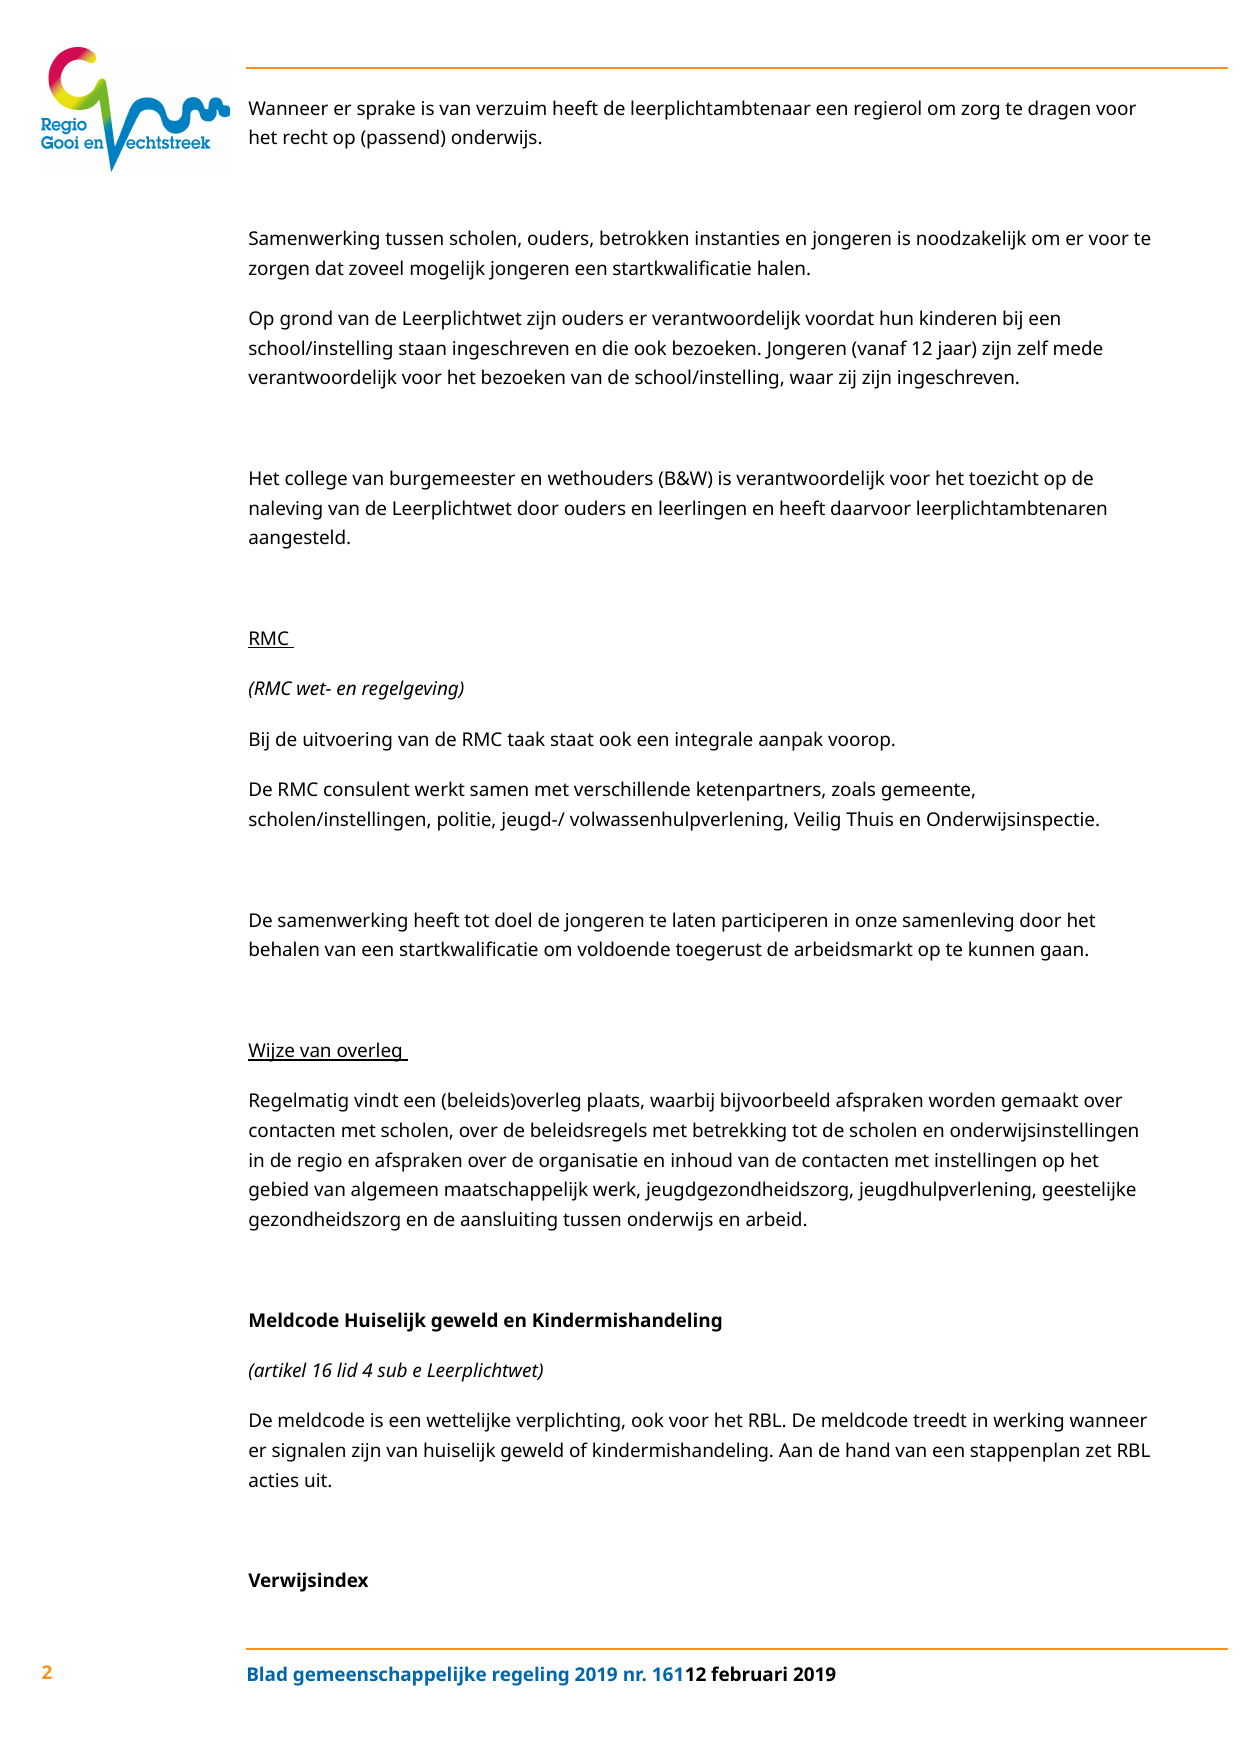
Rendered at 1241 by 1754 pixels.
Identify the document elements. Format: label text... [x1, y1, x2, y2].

text (RMC wet- en regelgeving) [248, 676, 1152, 701]
text Meldcode Huiselijk geweld en Kindermishandeling [248, 1307, 1152, 1333]
text (artikel 16 lid 4 sub e Leerplichtwet) [248, 1357, 1152, 1383]
picture [113, 110, 231, 172]
text Samenwerking tussen scholen, ouders, betrokken instanties en jongeren is noodzakelijk om er voor te zorgen dat zoveel mogelijk jongeren een startkwalificatie halen. [248, 225, 1152, 281]
text De samenwerking heeft tot doel de jongeren te laten participeren in onze samenleving door het behalen van een startkwalificatie om voldoende toegerust de arbeidsmarkt op te kunnen gaan. [248, 907, 1152, 962]
text De RMC consulent werkt samen met verschillende ketenpartners, zoals gemeente, scholen/instellingen, politie, jeugd-/ volwassenhulpverlening, Veilig Thuis en Onderwijsinspectie. [248, 776, 1152, 832]
text Het college van burgemeester en wethouders (B&W) is verantwoordelijk voor het toezicht op de naleving van de Leerplichtwet door ouders en leerlingen en heeft daarvoor leerplichtambtenaren aangesteld. [248, 465, 1152, 550]
text Regelmatig vindt een (beleids)overleg plaats, waarbij bijvoorbeeld afspraken worden gemaakt over contacten met scholen, over de beleidsregels met betrekking tot de scholen en onderwijsinstellingen in de regio en afspraken over de organisatie en inhoud van de contacten met instellingen op het gebied van algemeen maatschappelijk werk, jeugdgezondheidszorg, jeugdhulpverlening, geestelijke gezondheidszorg en de aansluiting tussen onderwijs en arbeid. [248, 1088, 1152, 1232]
text RMC [248, 625, 1152, 651]
text Bij de uitvoering van de RMC taak staat ook een integrale aanpak voorop. [248, 726, 1152, 752]
text De meldcode is een wettelijke verplichting, ook voor het RBL. De meldcode treedt in werking wanneer er signalen zijn van huiselijk geweld of kindermishandeling. Aan de hand van een stappenplan zet RBL acties uit. [248, 1408, 1152, 1493]
text Wanneer er sprake is van verzuim heeft de leerplichtambtenaar een regierol om zorg te dragen voor het recht op (passend) onderwijs. [248, 95, 1152, 150]
text Op grond van de Leerplichtwet zijn ouders er verantwoordelijk voordat hun kinderen bij een school/instelling staan ingeschreven en die ook bezoeken. Jongeren (vanaf 12 jaar) zijn zelf mede verantwoordelijk voor het bezoeken van de school/instelling, waar zij zijn ingeschreven. [248, 305, 1152, 390]
text Verwijsindex [248, 1568, 1152, 1593]
picture [41, 47, 231, 172]
text Wijze van overleg [248, 1037, 1152, 1063]
